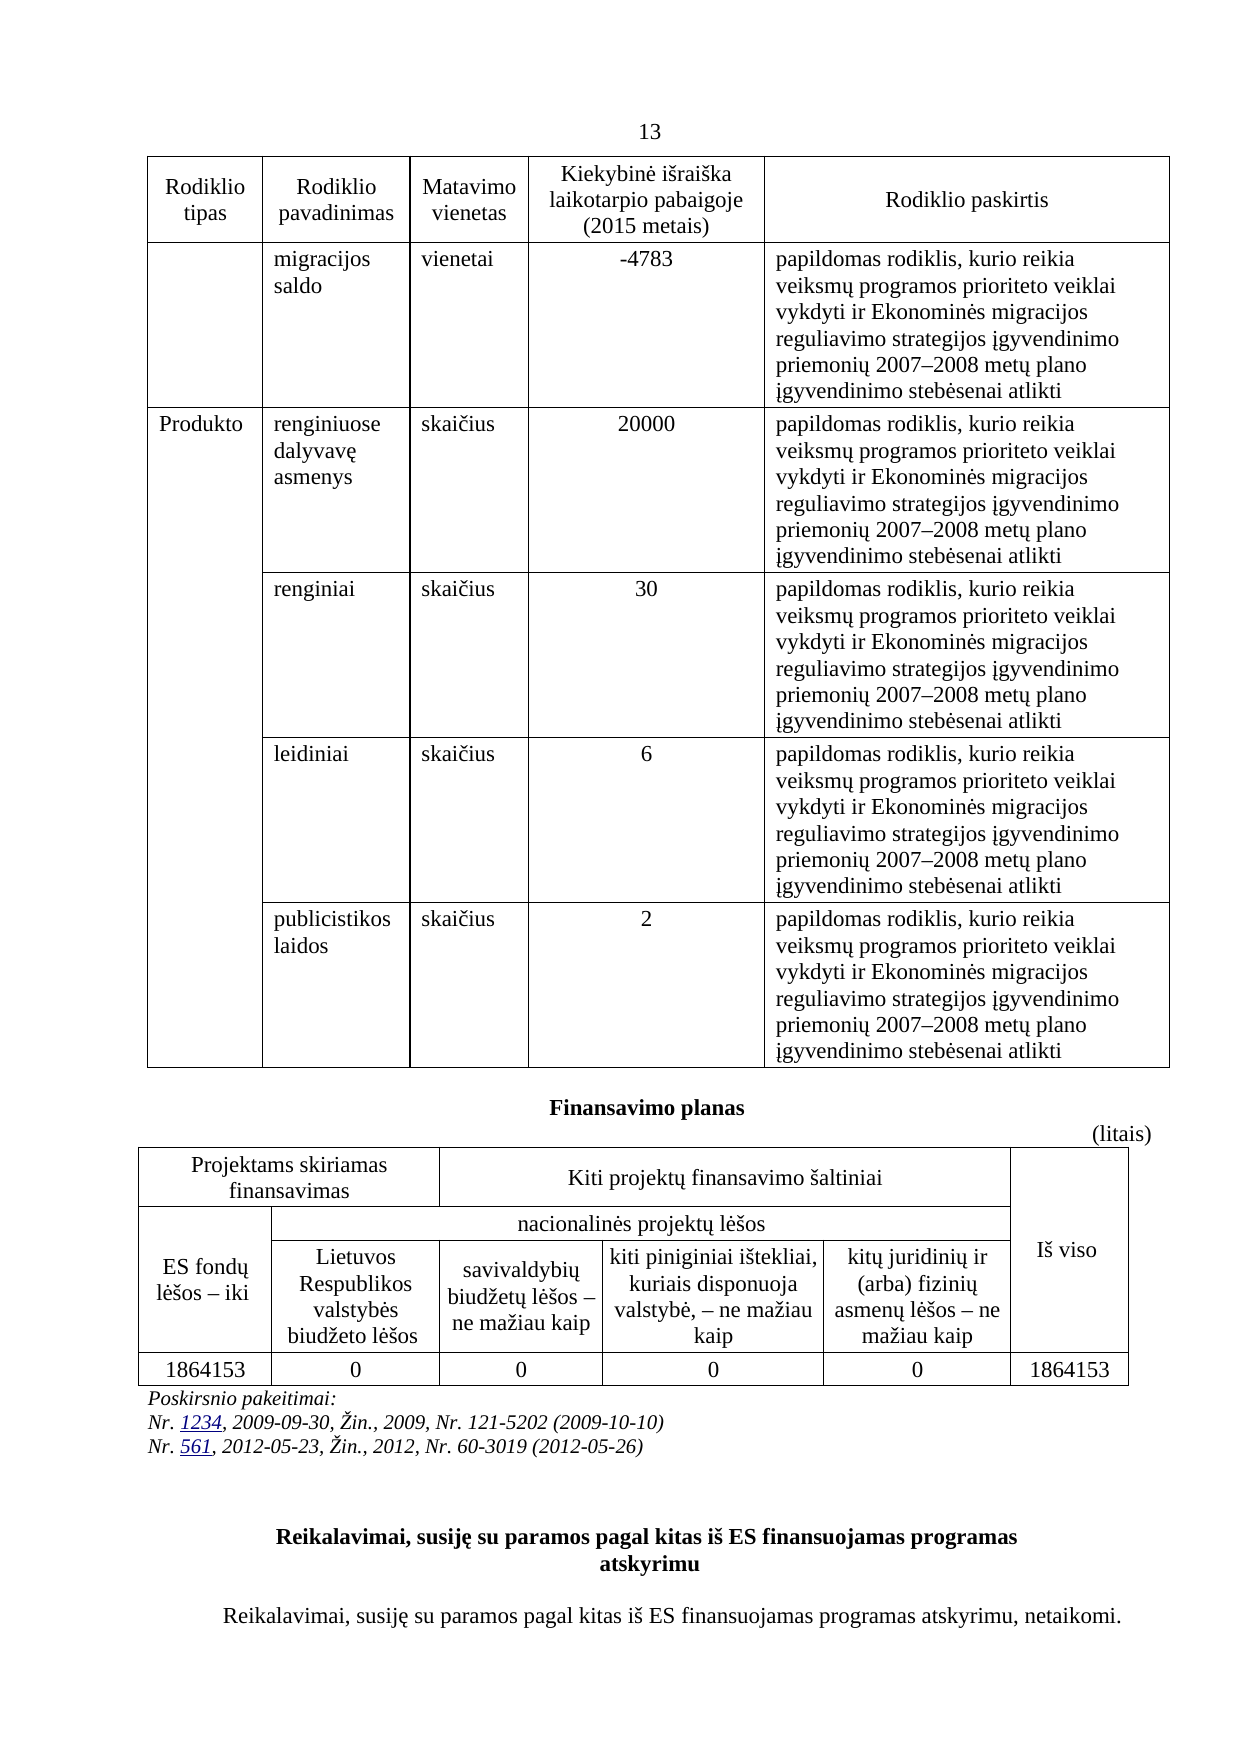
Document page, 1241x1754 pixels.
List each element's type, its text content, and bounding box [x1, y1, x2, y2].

table_cell nacionalinės projektų lėšos [272, 1207, 1010, 1239]
table_header Rodiklio tipas [148, 157, 262, 242]
table_header Matavimo vienetas [411, 157, 528, 242]
table_cell papildomas rodiklis, kurio reikia veiksmų programos prioriteto veiklai vykdyti ir Ekonominės migracijos reguliavimo strategijos įgyvendinimo priemonių 2007–2008 metų plano įgyvendinimo stebėsenai atlikti [765, 243, 1169, 407]
table_cell Produkto [148, 408, 262, 572]
table_cell skaičius [411, 408, 528, 572]
table_header Iš viso [1011, 1148, 1128, 1352]
table_cell ES fondų lėšos – iki [139, 1207, 271, 1352]
table_header Rodiklio pavadinimas [263, 157, 409, 242]
table_cell 1864153 [139, 1353, 271, 1385]
table_cell kitų juridinių ir (arba) fizinių asmenų lėšos – ne mažiau kaip [824, 1241, 1010, 1352]
table_cell 0 [603, 1353, 823, 1385]
text Poskirsnio pakeitimai: [148, 1386, 1152, 1410]
table_cell skaičius [411, 903, 528, 1067]
table_cell papildomas rodiklis, kurio reikia veiksmų programos prioriteto veiklai vykdyti ir Ekonominės migracijos reguliavimo strategijos įgyvendinimo priemonių 2007–2008 metų plano įgyvendinimo stebėsenai atlikti [765, 408, 1169, 572]
table_cell renginiuose dalyvavę asmenys [263, 408, 409, 572]
text Finansavimo planas [148, 1094, 1152, 1120]
table_header Projektams skiriamas finansavimas [139, 1148, 439, 1206]
table_cell publicistikos laidos [263, 903, 409, 1067]
table_cell 1864153 [1011, 1353, 1128, 1385]
table_cell skaičius [411, 738, 528, 902]
table_cell 0 [440, 1353, 602, 1385]
table_cell 0 [272, 1353, 439, 1385]
table_cell papildomas rodiklis, kurio reikia veiksmų programos prioriteto veiklai vykdyti ir Ekonominės migracijos reguliavimo strategijos įgyvendinimo priemonių 2007–2008 metų plano įgyvendinimo stebėsenai atlikti [765, 903, 1169, 1067]
text Reikalavimai, susiję su paramos pagal kitas iš ES finansuojamas programas atskyrimu, netaikomi. [148, 1602, 1152, 1629]
table_cell vienetai [411, 243, 528, 407]
table_cell papildomas rodiklis, kurio reikia veiksmų programos prioriteto veiklai vykdyti ir Ekonominės migracijos reguliavimo strategijos įgyvendinimo priemonių 2007–2008 metų plano įgyvendinimo stebėsenai atlikti [765, 573, 1169, 737]
table_cell 20000 [529, 408, 764, 572]
table_header Kiekybinė išraiška laikotarpio pabaigoje (2015 metais) [529, 157, 764, 242]
table_cell leidiniai [263, 738, 409, 902]
table_cell migracijos saldo [263, 243, 409, 407]
table_header Kiti projektų finansavimo šaltiniai [440, 1148, 1010, 1206]
text Nr. 1234, 2009-09-30, Žin., 2009, Nr. 121-5202 (2009-10-10) [148, 1410, 1152, 1434]
table_cell [148, 243, 262, 407]
table_header Rodiklio paskirtis [765, 157, 1169, 242]
text Nr. 561, 2012-05-23, Žin., 2012, Nr. 60-3019 (2012-05-26) [148, 1434, 1152, 1458]
table_cell 6 [529, 738, 764, 902]
table_cell [148, 572, 262, 1067]
table_cell savivaldybių biudžetų lėšos – ne mažiau kaip [440, 1241, 602, 1352]
table_cell Lietuvos Respublikos valstybės biudžeto lėšos [272, 1241, 439, 1352]
text (litais) [148, 1120, 1152, 1147]
table_cell 0 [824, 1353, 1010, 1385]
table_cell kiti piniginiai ištekliai, kuriais disponuoja valstybė, – ne mažiau kaip [603, 1241, 823, 1352]
text Reikalavimai, susiję su paramos pagal kitas iš ES finansuojamas programas atskyrimu [148, 1523, 1152, 1576]
table_cell skaičius [411, 573, 528, 737]
table_cell 30 [529, 573, 764, 737]
table_cell renginiai [263, 573, 409, 737]
table_cell -4783 [529, 243, 764, 407]
table_cell 2 [529, 903, 764, 1067]
table_cell papildomas rodiklis, kurio reikia veiksmų programos prioriteto veiklai vykdyti ir Ekonominės migracijos reguliavimo strategijos įgyvendinimo priemonių 2007–2008 metų plano įgyvendinimo stebėsenai atlikti [765, 738, 1169, 902]
